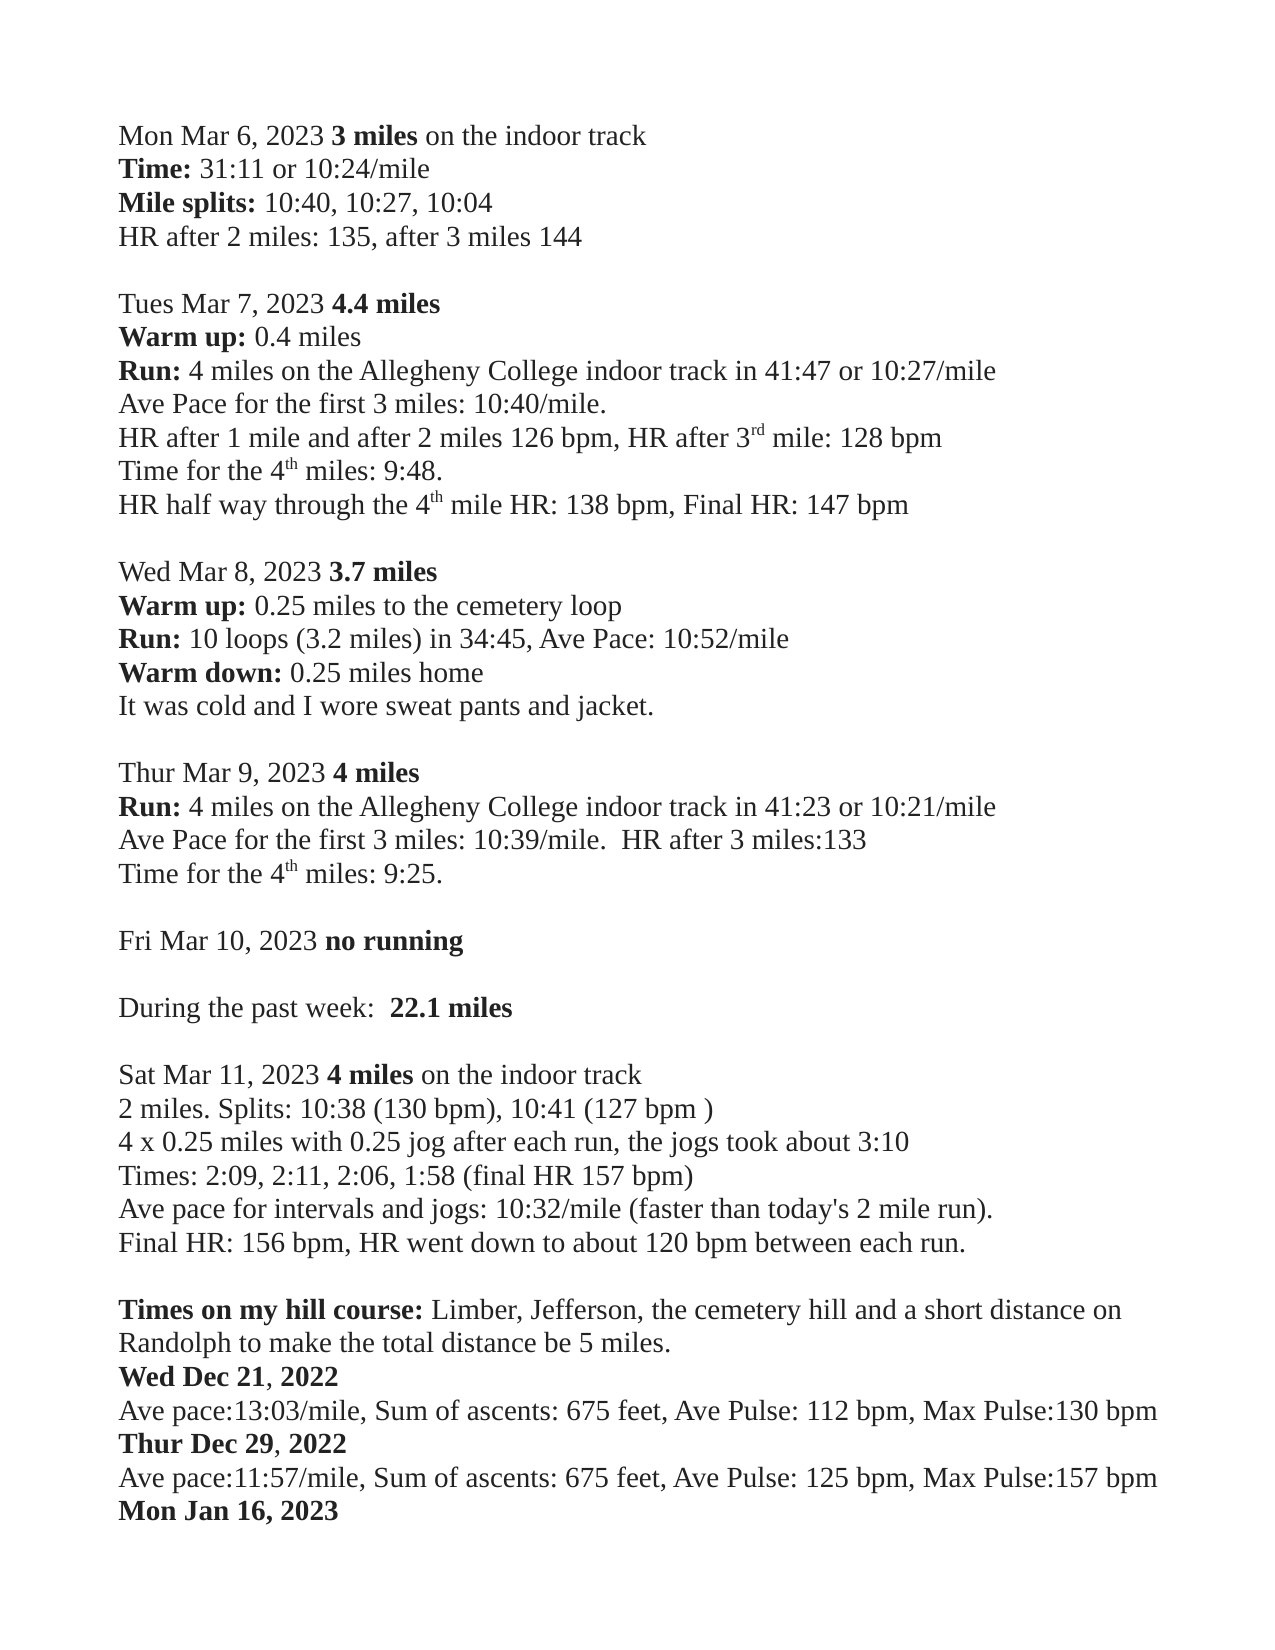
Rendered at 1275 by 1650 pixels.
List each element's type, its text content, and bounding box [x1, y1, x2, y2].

text Wed Mar 8, 2023 3.7 miles [118, 554, 1161, 588]
text 4 x 0.25 miles with 0.25 jog after each run, the jogs took about 3:10 [118, 1124, 1161, 1158]
text Time: 31:11 or 10:24/mile [118, 152, 1161, 185]
text Wed Dec 21, 2022 [118, 1359, 1161, 1393]
text Mon Jan 16, 2023 [118, 1493, 1161, 1527]
text It was cold and I wore sweat pants and jacket. [118, 688, 1161, 722]
text Sat Mar 11, 2023 4 miles on the indoor track [118, 1057, 1161, 1091]
text Ave pace for intervals and jogs: 10:32/mile (faster than today's 2 mile run). [118, 1191, 1161, 1225]
text Tues Mar 7, 2023 4.4 miles [118, 286, 1161, 319]
text 2 miles. Splits: 10:38 (130 bpm), 10:41 (127 bpm ) [118, 1091, 1161, 1124]
text Ave pace:13:03/mile, Sum of ascents: 675 feet, Ave Pulse: 112 bpm, Max Pulse:130 bpm [118, 1393, 1161, 1426]
text Mon Mar 6, 2023 3 miles on the indoor track [118, 118, 1161, 152]
text Warm up: 0.4 miles [118, 319, 1161, 353]
text Fri Mar 10, 2023 no running [118, 923, 1161, 957]
text Run: 4 miles on the Allegheny College indoor track in 41:23 or 10:21/mile [118, 789, 1161, 822]
text Mile splits: 10:40, 10:27, 10:04 [118, 185, 1161, 219]
text Warm down: 0.25 miles home [118, 655, 1161, 688]
text Warm up: 0.25 miles to the cemetery loop [118, 588, 1161, 621]
text Ave pace:11:57/mile, Sum of ascents: 675 feet, Ave Pulse: 125 bpm, Max Pulse:157 bpm [118, 1460, 1161, 1493]
text Times: 2:09, 2:11, 2:06, 1:58 (final HR 157 bpm) [118, 1158, 1161, 1191]
text Run: 4 miles on the Allegheny College indoor track in 41:47 or 10:27/mile [118, 353, 1161, 386]
text HR after 1 mile and after 2 miles 126 bpm, HR after 3rd mile: 128 bpm [118, 420, 1161, 453]
text Thur Dec 29, 2022 [118, 1426, 1161, 1460]
text Thur Mar 9, 2023 4 miles [118, 755, 1161, 789]
text Time for the 4th miles: 9:48. [118, 453, 1161, 487]
text Final HR: 156 bpm, HR went down to about 120 bpm between each run. [118, 1225, 1161, 1258]
text Run: 10 loops (3.2 miles) in 34:45, Ave Pace: 10:52/mile [118, 621, 1161, 655]
text Time for the 4th miles: 9:25. [118, 856, 1161, 889]
text HR half way through the 4th mile HR: 138 bpm, Final HR: 147 bpm [118, 487, 1161, 521]
text Times on my hill course: Limber, Jefferson, the cemetery hill and a short distance on Randolph to make the total distance be 5 miles. [118, 1292, 1161, 1359]
text During the past week: 22.1 miles [118, 990, 1161, 1024]
text Ave Pace for the first 3 miles: 10:39/mile. HR after 3 miles:133 [118, 822, 1161, 856]
text Ave Pace for the first 3 miles: 10:40/mile. [118, 386, 1161, 420]
text HR after 2 miles: 135, after 3 miles 144 [118, 219, 1161, 252]
